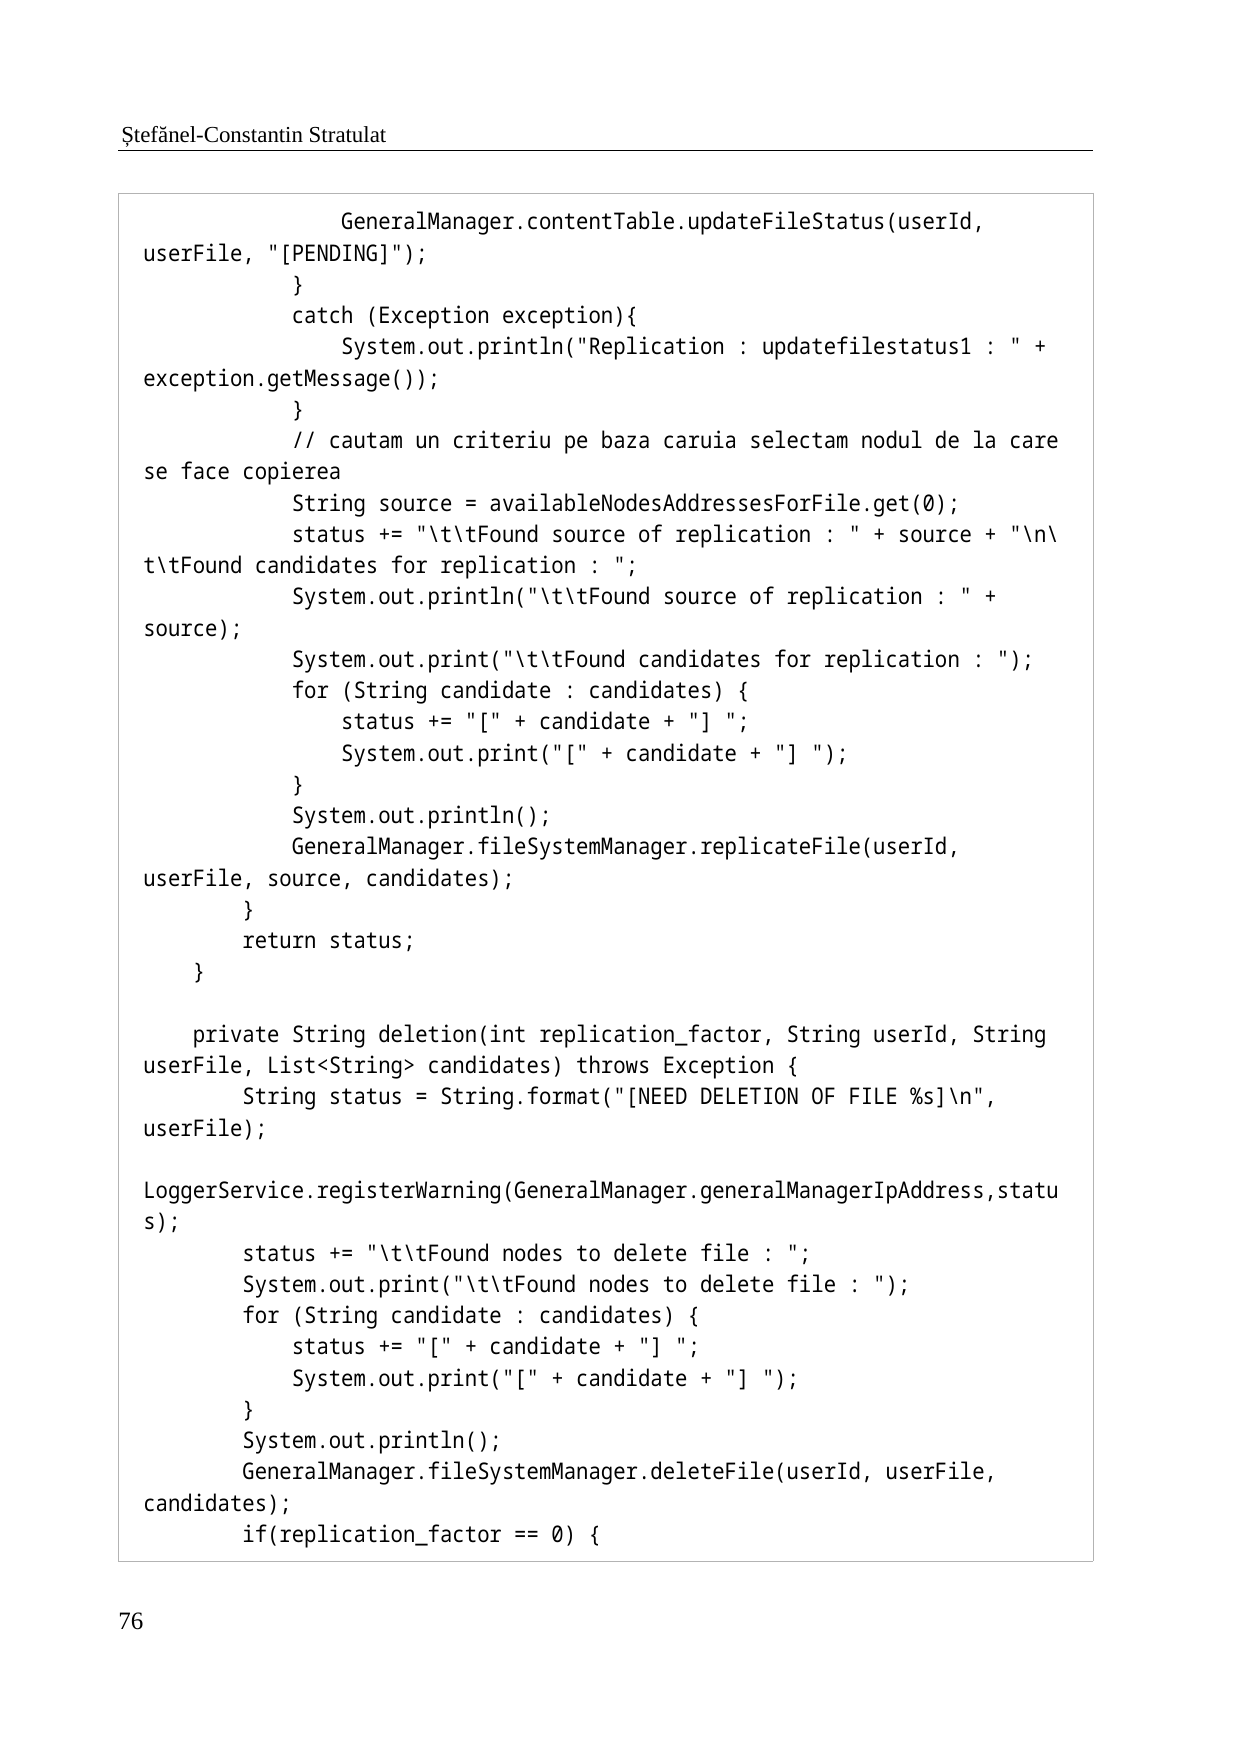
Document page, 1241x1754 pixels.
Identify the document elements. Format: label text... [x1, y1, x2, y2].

text String status = String.format("[NEED DELETION OF FILE %s]\n", userFile); [119, 1068, 1093, 1130]
text System.out.println("\t\tFound source of replication : " + source); [119, 568, 1093, 630]
text GeneralManager.fileSystemManager.replicateFile(userId, userFile, source, candidates); [119, 818, 1093, 880]
text } [119, 755, 1093, 786]
text private String deletion(int replication_factor, String userId, String userFile, List<String> candidates) throws Exception { [119, 1005, 1093, 1068]
text // cautam un criteriu pe baza caruia selectam nodul de la care se face copierea [119, 411, 1093, 474]
text System.out.print("[" + candidate + "] "); [119, 724, 1093, 755]
text } [119, 380, 1093, 411]
text GeneralManager.contentTable.updateFileStatus(userId, userFile, "[PENDING]"); [119, 194, 1093, 255]
text status += "\t\tFound source of replication : " + source + "\n\t\tFound candidates for replication : "; [119, 505, 1093, 568]
text status += "[" + candidate + "] "; [119, 693, 1093, 724]
text String source = availableNodesAddressesForFile.get(0); [119, 474, 1093, 505]
text System.out.print("\t\tFound nodes to delete file : "); [119, 1255, 1093, 1286]
text GeneralManager.fileSystemManager.deleteFile(userId, userFile, candidates); [119, 1443, 1093, 1505]
text System.out.print("\t\tFound candidates for replication : "); [119, 630, 1093, 661]
text } [119, 1380, 1093, 1411]
text } [119, 255, 1093, 286]
text status += "\t\tFound nodes to delete file : "; [119, 1224, 1093, 1255]
text for (String candidate : candidates) { [119, 661, 1093, 693]
text System.out.println(); [119, 1411, 1093, 1443]
text if(replication_factor == 0) { [119, 1505, 1093, 1561]
text System.out.println(); [119, 786, 1093, 818]
text status += "[" + candidate + "] "; [119, 1318, 1093, 1349]
text } [119, 943, 1093, 986]
text catch (Exception exception){ [119, 286, 1093, 318]
text for (String candidate : candidates) { [119, 1286, 1093, 1318]
text System.out.println("Replication : updatefilestatus1 : " + exception.getMessage()); [119, 318, 1093, 380]
text LoggerService.registerWarning(GeneralManager.generalManagerIpAddress,status); [119, 1130, 1093, 1224]
text } [119, 880, 1093, 911]
text return status; [119, 911, 1093, 943]
text System.out.print("[" + candidate + "] "); [119, 1349, 1093, 1380]
